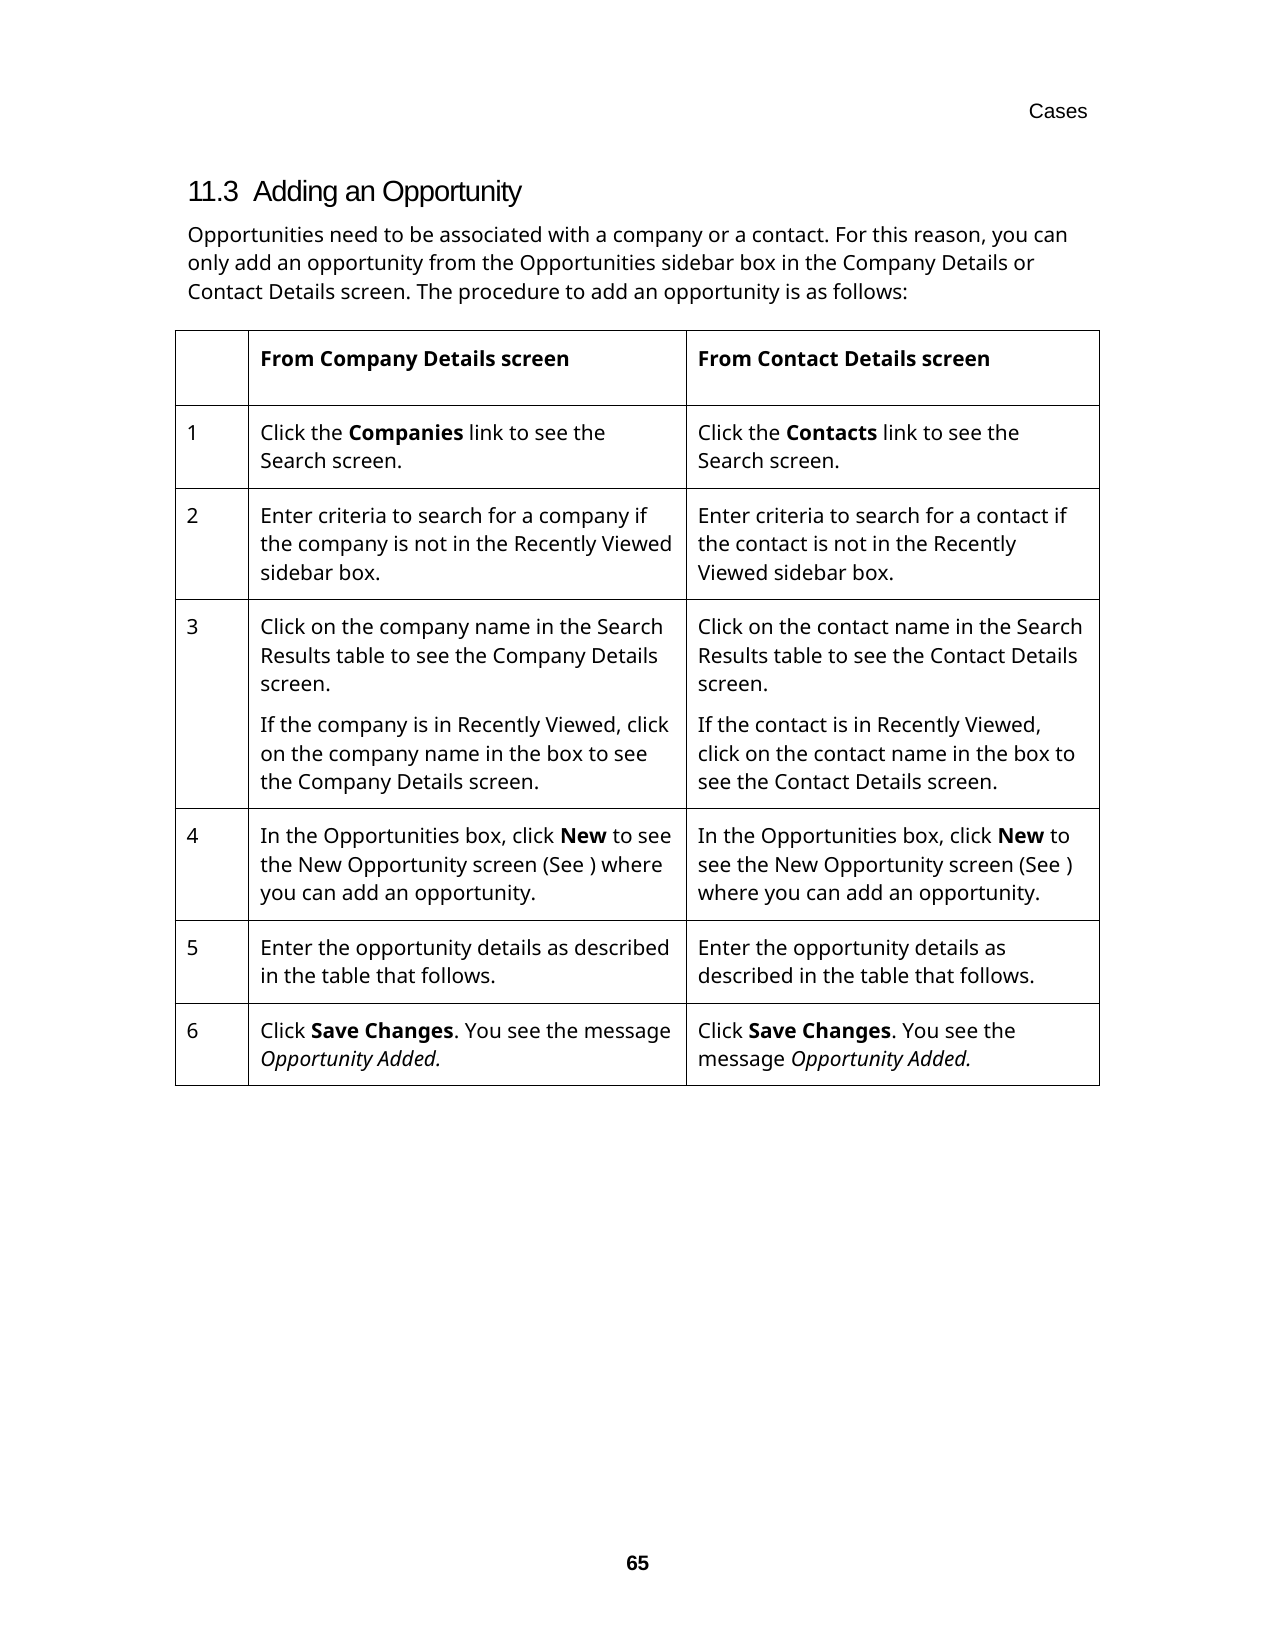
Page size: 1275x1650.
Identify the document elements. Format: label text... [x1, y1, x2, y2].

table_header [176, 331, 248, 405]
table_cell Click the Companies link to see the Search screen. [249, 406, 686, 488]
table_cell 1 [176, 406, 248, 488]
table_cell Enter the opportunity details as described in the table that follows. [687, 921, 1099, 1002]
table_cell 4 [176, 809, 248, 919]
subtitle Adding an Opportunity [187, 175, 1087, 208]
table_cell Enter criteria to search for a contact if the contact is not in the Recently Viewed sidebar box. [687, 489, 1099, 599]
table_cell 5 [176, 921, 248, 1002]
table_cell Enter criteria to search for a company if the company is not in the Recently Viewed sidebar box. [249, 489, 686, 599]
text Opportunities need to be associated with a company or a contact. For this reason, you can only add an opportunity from the Opportunities sidebar box in the Company Details or Contact Details screen. The procedure to add an opportunity is as follows: [187, 220, 1087, 305]
table_cell In the Opportunities box, click New to see the New Opportunity screen (See ) where you can add an opportunity. [249, 809, 686, 919]
table_cell Click the Contacts link to see the Search screen. [687, 406, 1099, 488]
table_cell Click Save Changes. You see the message Opportunity Added. [687, 1004, 1099, 1085]
table_cell Enter the opportunity details as described in the table that follows. [249, 921, 686, 1002]
table_cell Click Save Changes. You see the message Opportunity Added. [249, 1004, 686, 1085]
table_cell Click on the company name in the Search Results table to see the Company Details screen. If the company is in Recently Viewed, click on the company name in the box to see the Company Details screen. [249, 600, 686, 808]
table_cell In the Opportunities box, click New to see the New Opportunity screen (See ) where you can add an opportunity. [687, 809, 1099, 919]
table_cell 6 [176, 1004, 248, 1085]
table_cell 2 [176, 489, 248, 599]
table_cell Click on the contact name in the Search Results table to see the Contact Details screen. If the contact is in Recently Viewed, click on the contact name in the box to see the Contact Details screen. [687, 600, 1099, 808]
table_cell 3 [176, 600, 248, 808]
table_header From Contact Details screen [687, 331, 1099, 405]
table_header From Company Details screen [249, 331, 686, 405]
